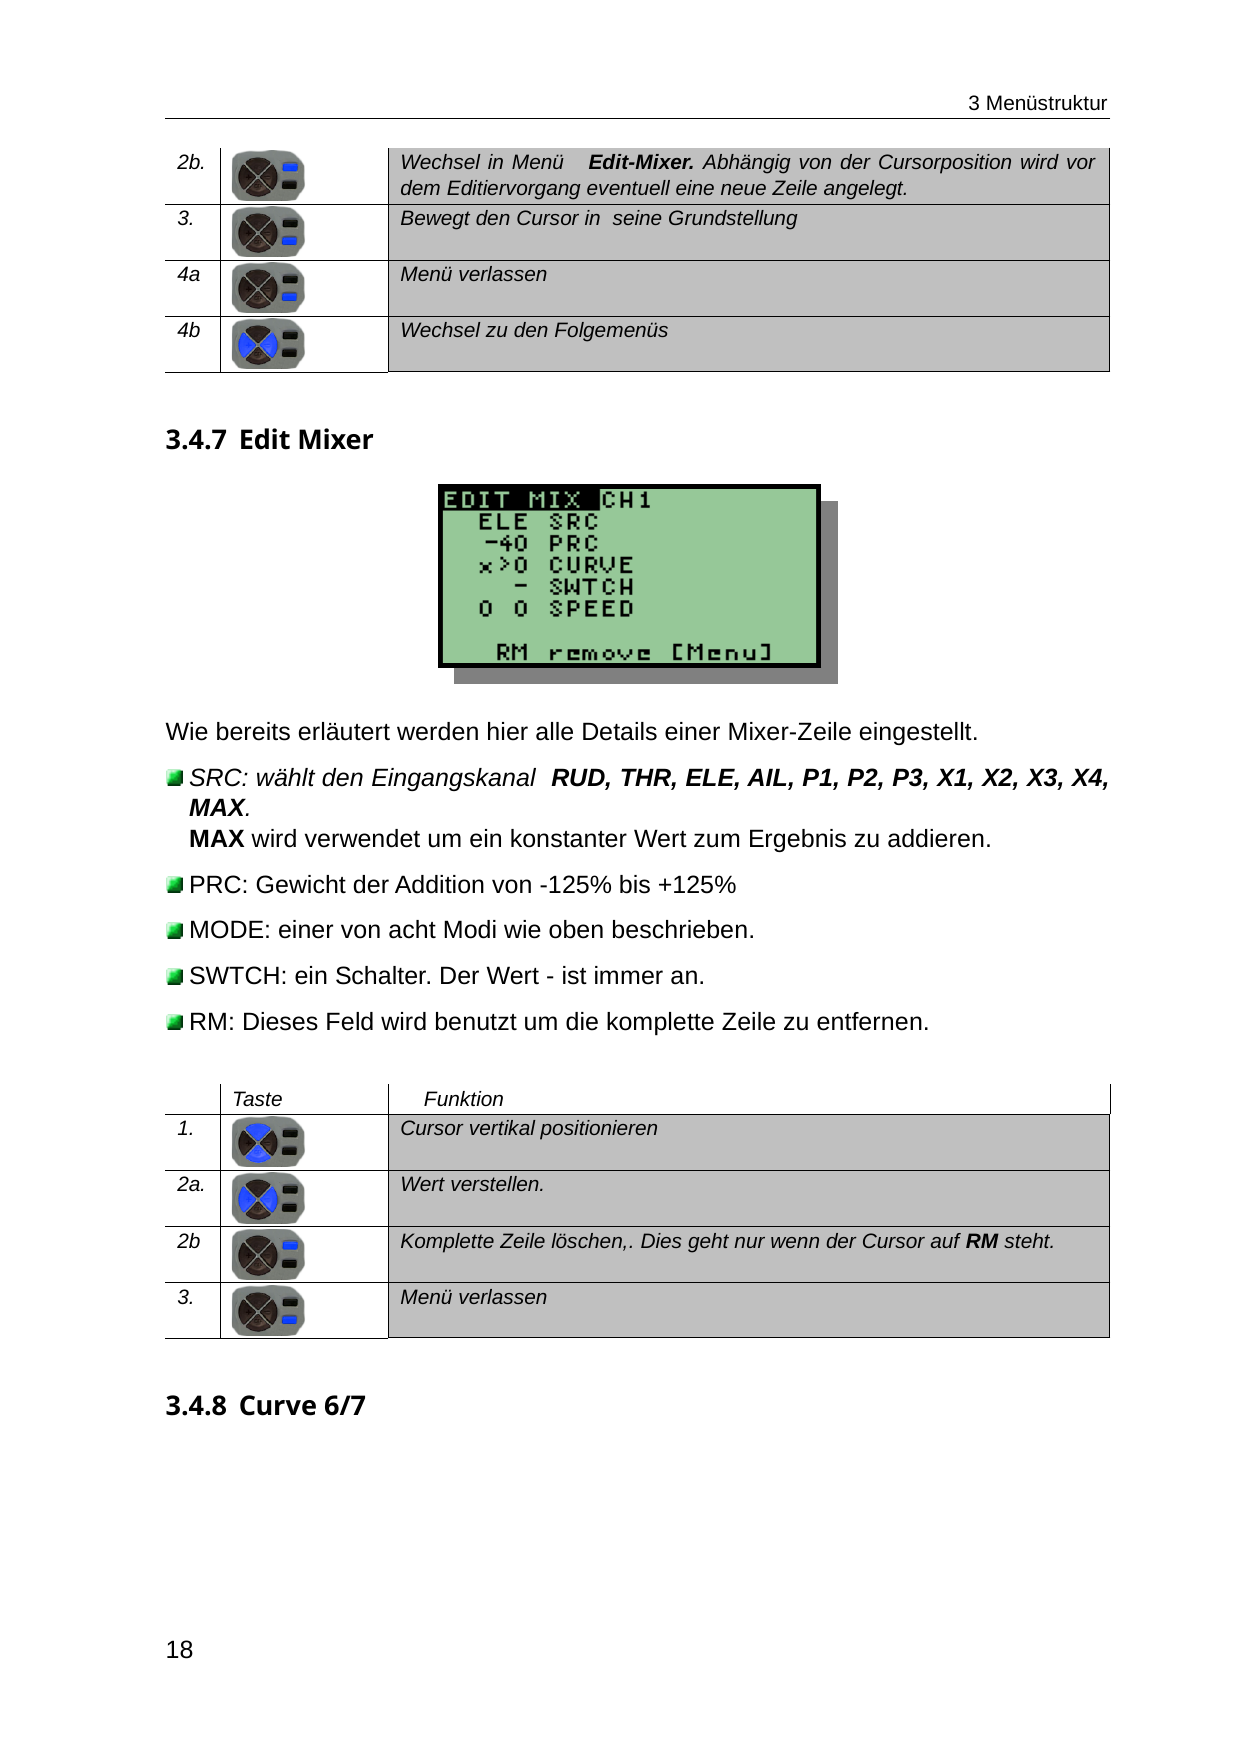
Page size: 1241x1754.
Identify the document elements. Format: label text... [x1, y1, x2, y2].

text Wie bereits erläutert werden hier alle Details einer Mixer-Zeile eingestellt. [165, 718, 1110, 746]
picture [166, 968, 183, 985]
table_header Taste [221, 1084, 388, 1114]
table_cell 3. [165, 1283, 220, 1338]
table_cell [221, 1283, 388, 1338]
table_cell Bewegt den Cursor in seine Grundstellung [389, 205, 1109, 260]
table_cell [221, 317, 388, 372]
list SWTCH: ein Schalter. Der Wert - ist immer an. [165, 962, 1110, 990]
picture [231, 206, 306, 257]
table_cell Wechsel zu den Folgemenüs [389, 317, 1109, 371]
table_cell [221, 1227, 388, 1282]
table_cell Wechsel in Menü Edit-Mixer. Abhängig von der Cursorposition wird vor dem Editiervorgang eventuell eine neue Zeile angelegt. [389, 148, 1109, 204]
picture [231, 318, 306, 369]
table_cell [221, 261, 388, 316]
table_cell [221, 148, 388, 204]
picture [166, 1014, 183, 1030]
picture [231, 1172, 306, 1224]
subtitle Curve 6/7 [165, 1387, 1110, 1424]
table_cell Wert verstellen. [389, 1171, 1109, 1226]
table_cell 4b [165, 317, 220, 372]
table_cell [221, 205, 388, 260]
picture [442, 489, 817, 663]
picture [166, 876, 183, 893]
table_cell Menü verlassen [389, 261, 1109, 316]
table_cell 3. [165, 205, 220, 260]
list MODE: einer von acht Modi wie oben beschrieben. [165, 916, 1110, 944]
picture [231, 1285, 306, 1336]
table_header [165, 1084, 220, 1114]
picture [166, 922, 183, 939]
table_cell [221, 1115, 388, 1170]
table_cell 2b. [165, 148, 220, 204]
subtitle Edit Mixer [165, 421, 1110, 457]
picture [231, 1116, 306, 1167]
table_cell [221, 1171, 388, 1226]
picture [231, 1229, 306, 1280]
table_cell Menü verlassen [389, 1283, 1109, 1337]
table_header Funktion [389, 1084, 1110, 1114]
picture [166, 769, 183, 786]
table_cell 1. [165, 1115, 220, 1170]
list RM: Dieses Feld wird benutzt um die komplette Zeile zu entfernen. [165, 1008, 1110, 1036]
table_cell 2b [165, 1227, 220, 1282]
table_cell Cursor vertikal positionieren [389, 1115, 1109, 1170]
picture [231, 150, 306, 201]
table_cell 4a [165, 261, 220, 316]
picture [231, 262, 306, 313]
table_cell Komplette Zeile löschen,. Dies geht nur wenn der Cursor auf RM steht. [389, 1227, 1109, 1282]
table_cell 2a. [165, 1171, 220, 1226]
list SRC: wählt den Eingangskanal RUD, THR, ELE, AIL, P1, P2, P3, X1, X2, X3, X4, MAX. MAX wird verwendet um ein konstanter Wert zum Ergebnis zu addieren. [165, 763, 1110, 853]
list PRC: Gewicht der Addition von -125% bis +125% [165, 871, 1110, 899]
